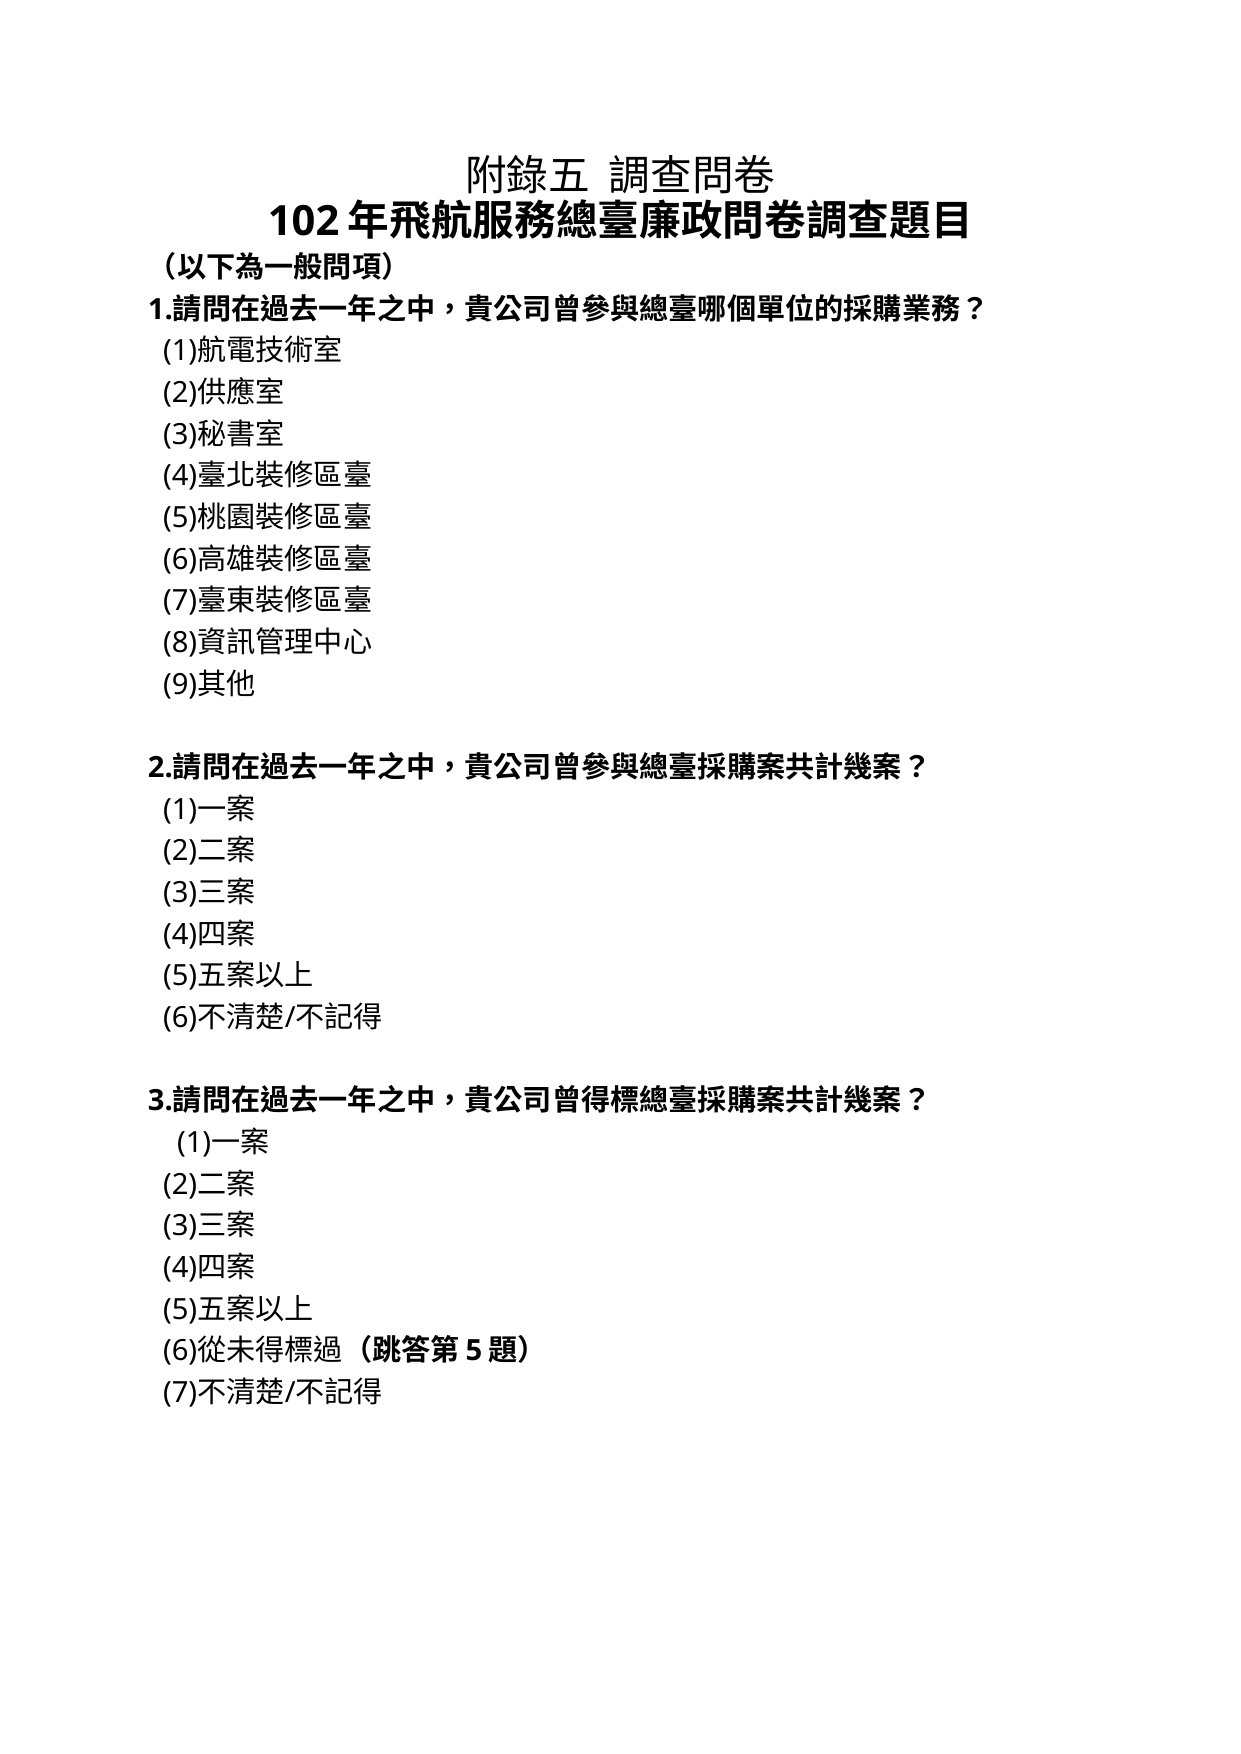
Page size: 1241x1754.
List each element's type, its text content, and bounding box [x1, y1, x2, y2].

text 1.請問在過去一年之中，貴公司曾參與總臺哪個單位的採購業務？ [148, 286, 1092, 327]
text (2)供應室 [148, 369, 1092, 411]
text 3.請問在過去一年之中，貴公司曾得標總臺採購案共計幾案？ [148, 1077, 1092, 1119]
text (5)五案以上 [148, 952, 1092, 994]
text (1)一案 [148, 786, 1092, 827]
text 102年飛航服務總臺廉政問卷調查題目 [148, 202, 1092, 244]
text (7)臺東裝修區臺 [148, 577, 1092, 619]
text (8)資訊管理中心 [148, 619, 1092, 661]
text 2.請問在過去一年之中，貴公司曾參與總臺採購案共計幾案？ [148, 744, 1092, 786]
text (6)不清楚/不記得 [148, 994, 1092, 1036]
text (3)三案 [148, 1202, 1092, 1244]
subtitle 附錄五 調查問卷 [148, 142, 1092, 202]
text (4)四案 [148, 1244, 1092, 1286]
text (2)二案 [148, 827, 1092, 869]
text (7)不清楚/不記得 [148, 1369, 1092, 1411]
text (4)臺北裝修區臺 [148, 452, 1092, 494]
text (1)一案 [148, 1119, 1092, 1161]
text (5)桃園裝修區臺 [148, 494, 1092, 536]
text (5)五案以上 [148, 1286, 1092, 1327]
text (3)秘書室 [148, 411, 1092, 452]
text (6)高雄裝修區臺 [148, 536, 1092, 577]
text (9)其他 [148, 661, 1092, 702]
text (3)三案 [148, 869, 1092, 911]
text (4)四案 [148, 911, 1092, 952]
text （以下為一般問項） [148, 244, 1092, 286]
text (6)從未得標過（跳答第5題） [148, 1327, 1092, 1369]
text (1)航電技術室 [148, 327, 1092, 369]
text (2)二案 [148, 1161, 1092, 1202]
